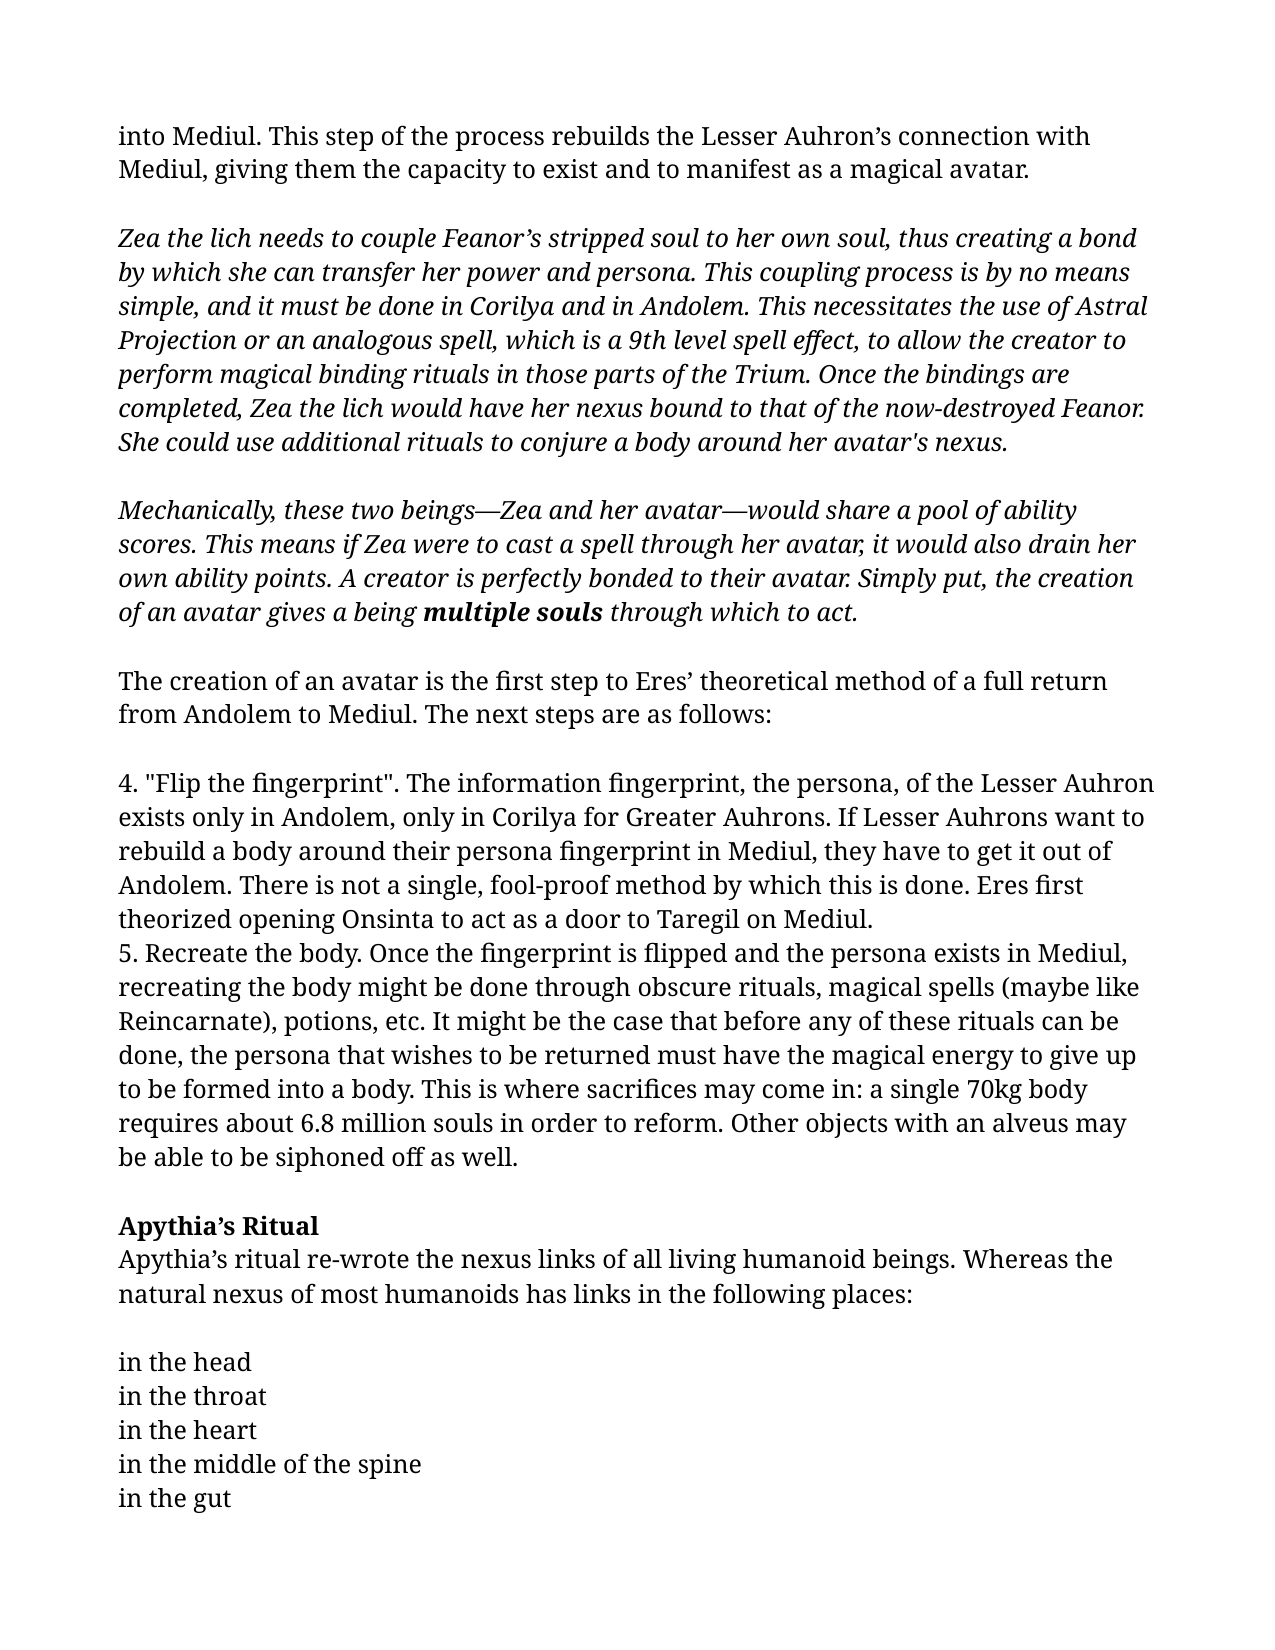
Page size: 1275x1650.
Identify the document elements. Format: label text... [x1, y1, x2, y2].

text 5. Recreate the body. Once the fingerprint is flipped and the persona exists in Mediul, recreating the body might be done through obscure rituals, magical spells (maybe like Reincarnate), potions, etc. It might be the case that before any of these rituals can be done, the persona that wishes to be returned must have the magical energy to give up to be formed into a body. This is where sacrifices may come in: a single 70kg body requires about 6.8 million souls in order to reform. Other objects with an alveus may be able to be siphoned off as well. [118, 936, 1157, 1174]
text in the middle of the spine [118, 1447, 1157, 1481]
text in the heart [118, 1412, 1157, 1447]
text Zea the lich needs to couple Feanor’s stripped soul to her own soul, thus creating a bond by which she can transfer her power and persona. This coupling process is by no means simple, and it must be done in Corilya and in Andolem. This necessitates the use of Astral Projection or an analogous spell, which is a 9th level spell effect, to allow the creator to perform magical binding rituals in those parts of the Trium. Once the bindings are completed, Zea the lich would have her nexus bound to that of the now-destroyed Feanor. She could use additional rituals to conjure a body around her avatar's nexus. [118, 220, 1157, 459]
text The creation of an avatar is the first step to Eres’ theoretical method of a full return from Andolem to Mediul. The next steps are as follows: [118, 663, 1157, 731]
text in the throat [118, 1378, 1157, 1412]
text in the head [118, 1344, 1157, 1378]
text Mechanically, these two beings—Zea and her avatar—would share a pool of ability scores. This means if Zea were to cast a spell through her avatar, it would also drain her own ability points. A creator is perfectly bonded to their avatar. Simply put, the creation of an avatar gives a being multiple souls through which to act. [118, 493, 1157, 629]
text 4. "Flip the fingerprint". The information fingerprint, the persona, of the Lesser Auhron exists only in Andolem, only in Corilya for Greater Auhrons. If Lesser Auhrons want to rebuild a body around their persona fingerprint in Mediul, they have to get it out of Andolem. There is not a single, fool-proof method by which this is done. Eres first theorized opening Onsinta to act as a door to Taregil on Mediul. [118, 765, 1157, 936]
text Apythia’s Ritual [118, 1208, 1157, 1242]
text in the gut [118, 1481, 1157, 1515]
text Apythia’s ritual re-wrote the nexus links of all living humanoid beings. Whereas the natural nexus of most humanoids has links in the following places: [118, 1242, 1157, 1310]
text into Mediul. This step of the process rebuilds the Lesser Auhron’s connection with Mediul, giving them the capacity to exist and to manifest as a magical avatar. [118, 118, 1157, 186]
